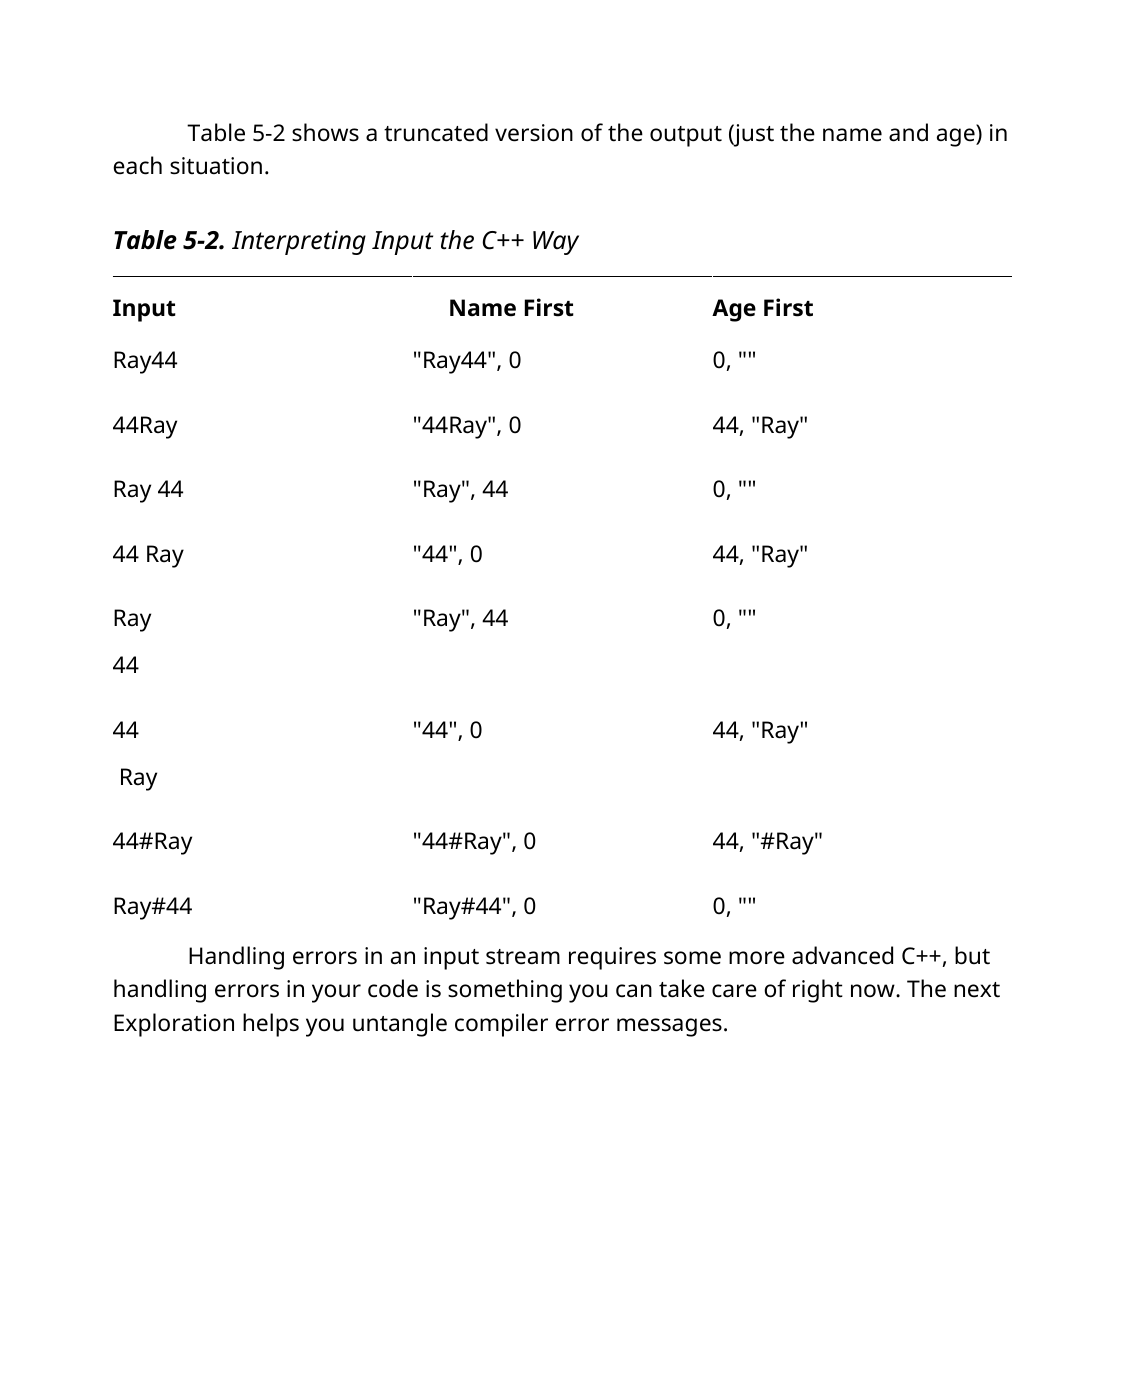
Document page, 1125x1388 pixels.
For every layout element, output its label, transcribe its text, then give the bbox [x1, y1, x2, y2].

table_cell 0, "" [713, 328, 1012, 392]
table_cell Ray44 [113, 328, 412, 392]
text Handling errors in an input stream requires some more advanced C++, but handling errors in your code is something you can take care of right now. The next Exploration helps you untangle compiler error messages. [112, 938, 1012, 1038]
table_cell "44", 0 [413, 521, 712, 586]
table_cell 44 Ray [113, 521, 412, 586]
table_cell 44, "Ray" [713, 697, 1012, 809]
table_cell Ray 44 [113, 457, 412, 521]
table_cell "Ray44", 0 [413, 328, 712, 392]
table_header [713, 270, 1012, 276]
table_header [113, 270, 412, 276]
table_cell 44 Ray [113, 697, 412, 809]
table_cell "44#Ray", 0 [413, 809, 712, 873]
table_cell "Ray", 44 [413, 586, 712, 697]
text Table 5-2. Interpreting Input the C++ Way [112, 223, 1012, 257]
text Table 5-2 shows a truncated version of the output (just the name and age) in each situation. [112, 115, 1012, 181]
table_cell 0, "" [713, 457, 1012, 521]
table_cell "Ray#44", 0 [413, 873, 712, 938]
table_cell 0, "" [713, 873, 1012, 938]
table_header Age First [713, 277, 1012, 327]
table_cell "44", 0 [413, 697, 712, 809]
table_header [413, 270, 712, 276]
table_cell 44, "Ray" [713, 521, 1012, 586]
table_cell 44Ray [113, 392, 412, 457]
table_cell 44#Ray [113, 809, 412, 873]
table_header Name First [413, 277, 712, 327]
table_cell 44, "Ray" [713, 392, 1012, 457]
table_cell 0, "" [713, 586, 1012, 697]
table_header Input [113, 277, 412, 327]
table_cell "44Ray", 0 [413, 392, 712, 457]
table_cell 44, "#Ray" [713, 809, 1012, 873]
table_cell "Ray", 44 [413, 457, 712, 521]
table_cell Ray 44 [113, 586, 412, 697]
table_cell Ray#44 [113, 873, 412, 938]
